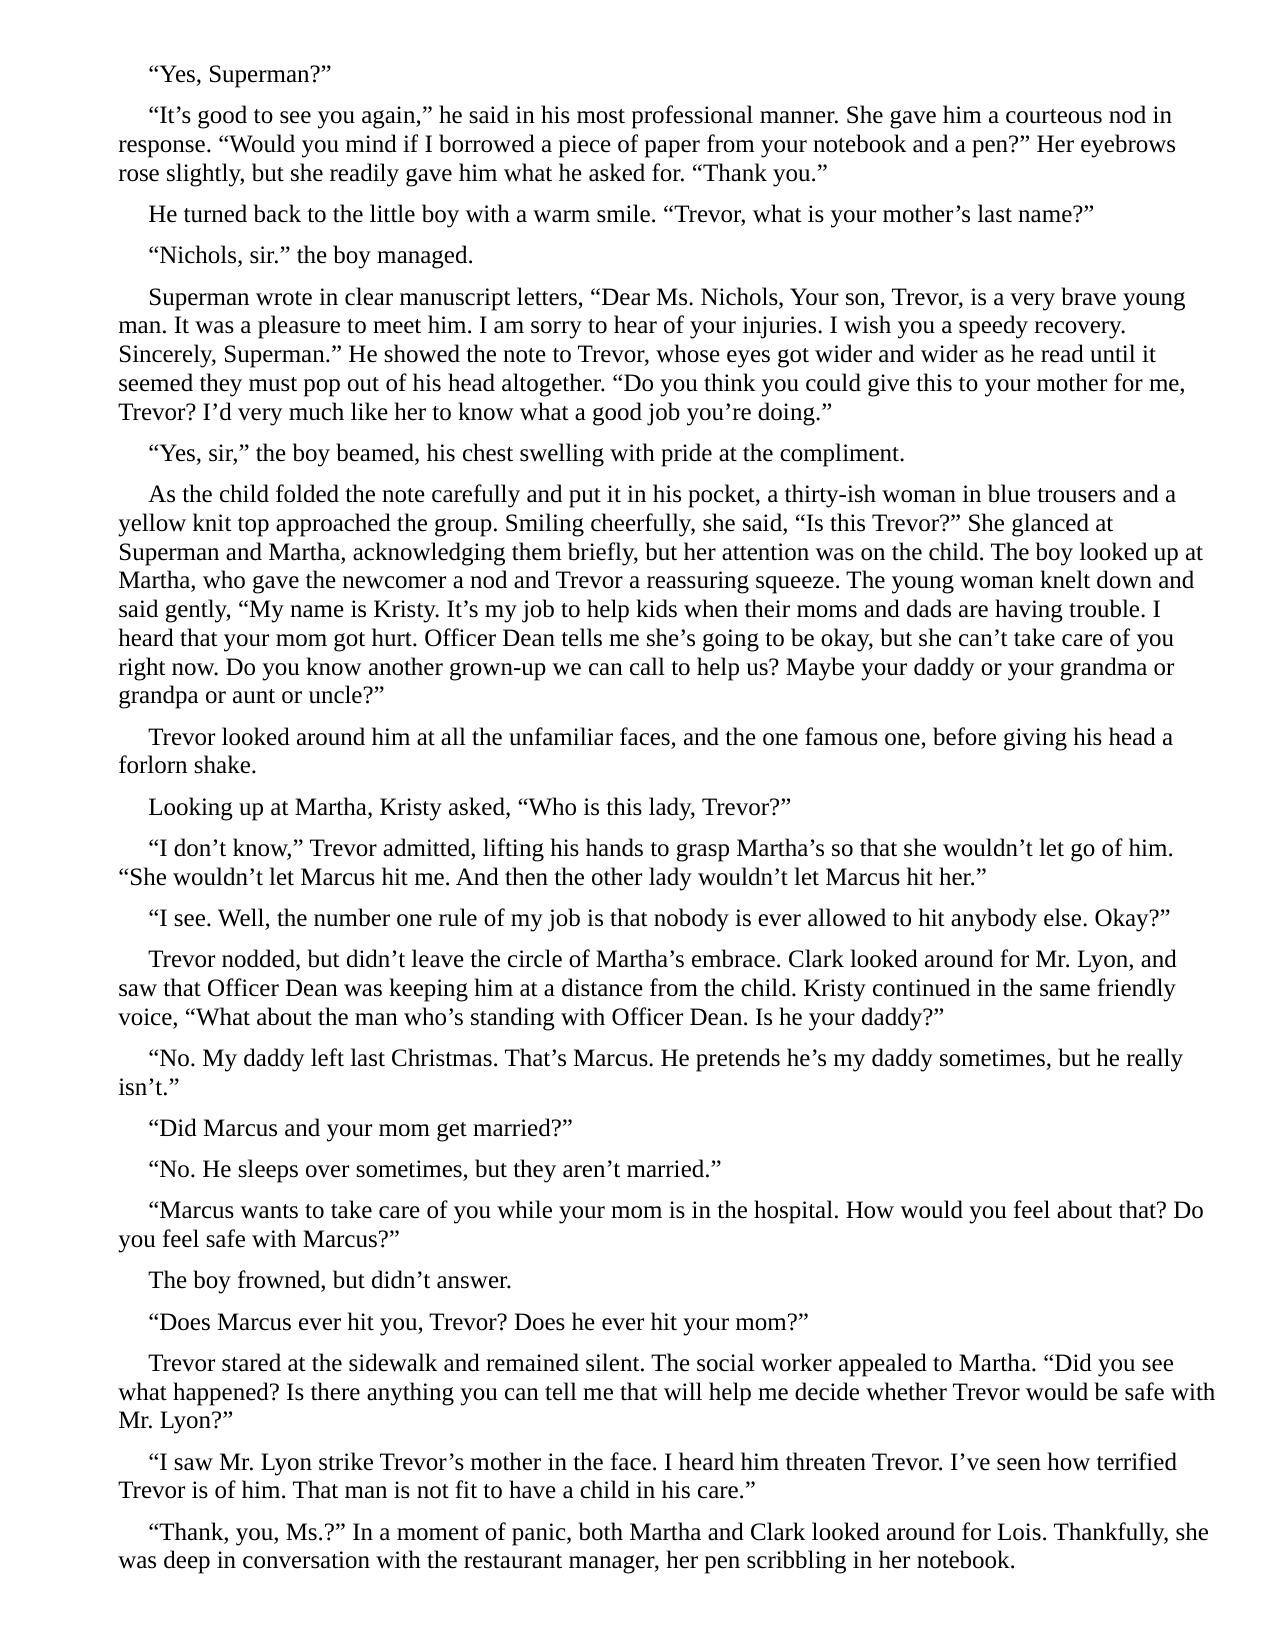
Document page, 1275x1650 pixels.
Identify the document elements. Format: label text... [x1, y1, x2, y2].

text “Yes, Superman?” [118, 59, 1216, 88]
text “Nichols, sir.” the boy managed. [118, 240, 1216, 269]
text “Does Marcus ever hit you, Trevor? Does he ever hit your mom?” [118, 1307, 1216, 1335]
text “I saw Mr. Lyon strike Trevor’s mother in the face. I heard him threaten Trevor. I’ve seen how terrified Trevor is of him. That man is not fit to have a child in his care.” [118, 1447, 1216, 1504]
text “No. He sleeps over sometimes, but they aren’t married.” [118, 1154, 1216, 1183]
text “Thank, you, Ms.?” In a moment of panic, both Martha and Clark looked around for Lois. Thankfully, she was deep in conversation with the restaurant manager, her pen scribbling in her notebook. [118, 1517, 1216, 1574]
text “I see. Well, the number one rule of my job is that nobody is ever allowed to hit anybody else. Okay?” [118, 903, 1216, 932]
text He turned back to the little boy with a warm smile. “Trevor, what is your mother’s last name?” [118, 199, 1216, 228]
text As the child folded the note carefully and put it in his pocket, a thirty-ish woman in blue trousers and a yellow knit top approached the group. Smiling cheerfully, she said, “Is this Trevor?” She glanced at Superman and Martha, acknowledging them briefly, but her attention was on the child. The boy looked up at Martha, who gave the newcomer a nod and Trevor a reassuring squeeze. The young woman knelt down and said gently, “My name is Kristy. It’s my job to help kids when their moms and dads are having trouble. I heard that your mom got hurt. Officer Dean tells me she’s going to be okay, but she can’t take care of you right now. Do you know another grown-up we can call to help us? Maybe your daddy or your grandma or grandpa or aunt or uncle?” [118, 479, 1216, 709]
text Looking up at Martha, Kristy asked, “Who is this lady, Trevor?” [118, 792, 1216, 820]
text Trevor nodded, but didn’t leave the circle of Martha’s embrace. Clark looked around for Mr. Lyon, and saw that Officer Dean was keeping him at a distance from the child. Kristy continued in the same friendly voice, “What about the man who’s standing with Officer Dean. Is he your daddy?” [118, 944, 1216, 1030]
text “Marcus wants to take care of you while your mom is in the hospital. How would you feel about that? Do you feel safe with Marcus?” [118, 1195, 1216, 1253]
text Trevor stared at the sidewalk and remained silent. The social worker appealed to Martha. “Did you see what happened? Is there anything you can tell me that will help me decide whether Trevor would be safe with Mr. Lyon?” [118, 1348, 1216, 1434]
text “Yes, sir,” the boy beamed, his chest swelling with pride at the compliment. [118, 438, 1216, 467]
text Trevor looked around him at all the unfamiliar faces, and the one famous one, before giving his head a forlorn shake. [118, 722, 1216, 779]
text “I don’t know,” Trevor admitted, lifting his hands to grasp Martha’s so that she wouldn’t let go of him. “She wouldn’t let Marcus hit me. And then the other lady wouldn’t let Marcus hit her.” [118, 833, 1216, 890]
text Superman wrote in clear manuscript letters, “Dear Ms. Nichols, Your son, Trevor, is a very brave young man. It was a pleasure to meet him. I am sorry to hear of your injuries. I wish you a speedy recovery. Sincerely, Superman.” He showed the note to Trevor, whose eyes got wider and wider as he read until it seemed they must pop out of his head altogether. “Do you think you could give this to your mother for me, Trevor? I’d very much like her to know what a good job you’re doing.” [118, 282, 1216, 425]
text “It’s good to see you again,” he said in his most professional manner. She gave him a courteous nod in response. “Would you mind if I borrowed a piece of paper from your notebook and a pen?” Her eyebrows rose slightly, but she readily gave him what he asked for. “Thank you.” [118, 100, 1216, 187]
text The boy frowned, but didn’t answer. [118, 1265, 1216, 1294]
text “No. My daddy left last Christmas. That’s Marcus. He pretends he’s my daddy sometimes, but he really isn’t.” [118, 1043, 1216, 1100]
text “Did Marcus and your mom get married?” [118, 1113, 1216, 1142]
